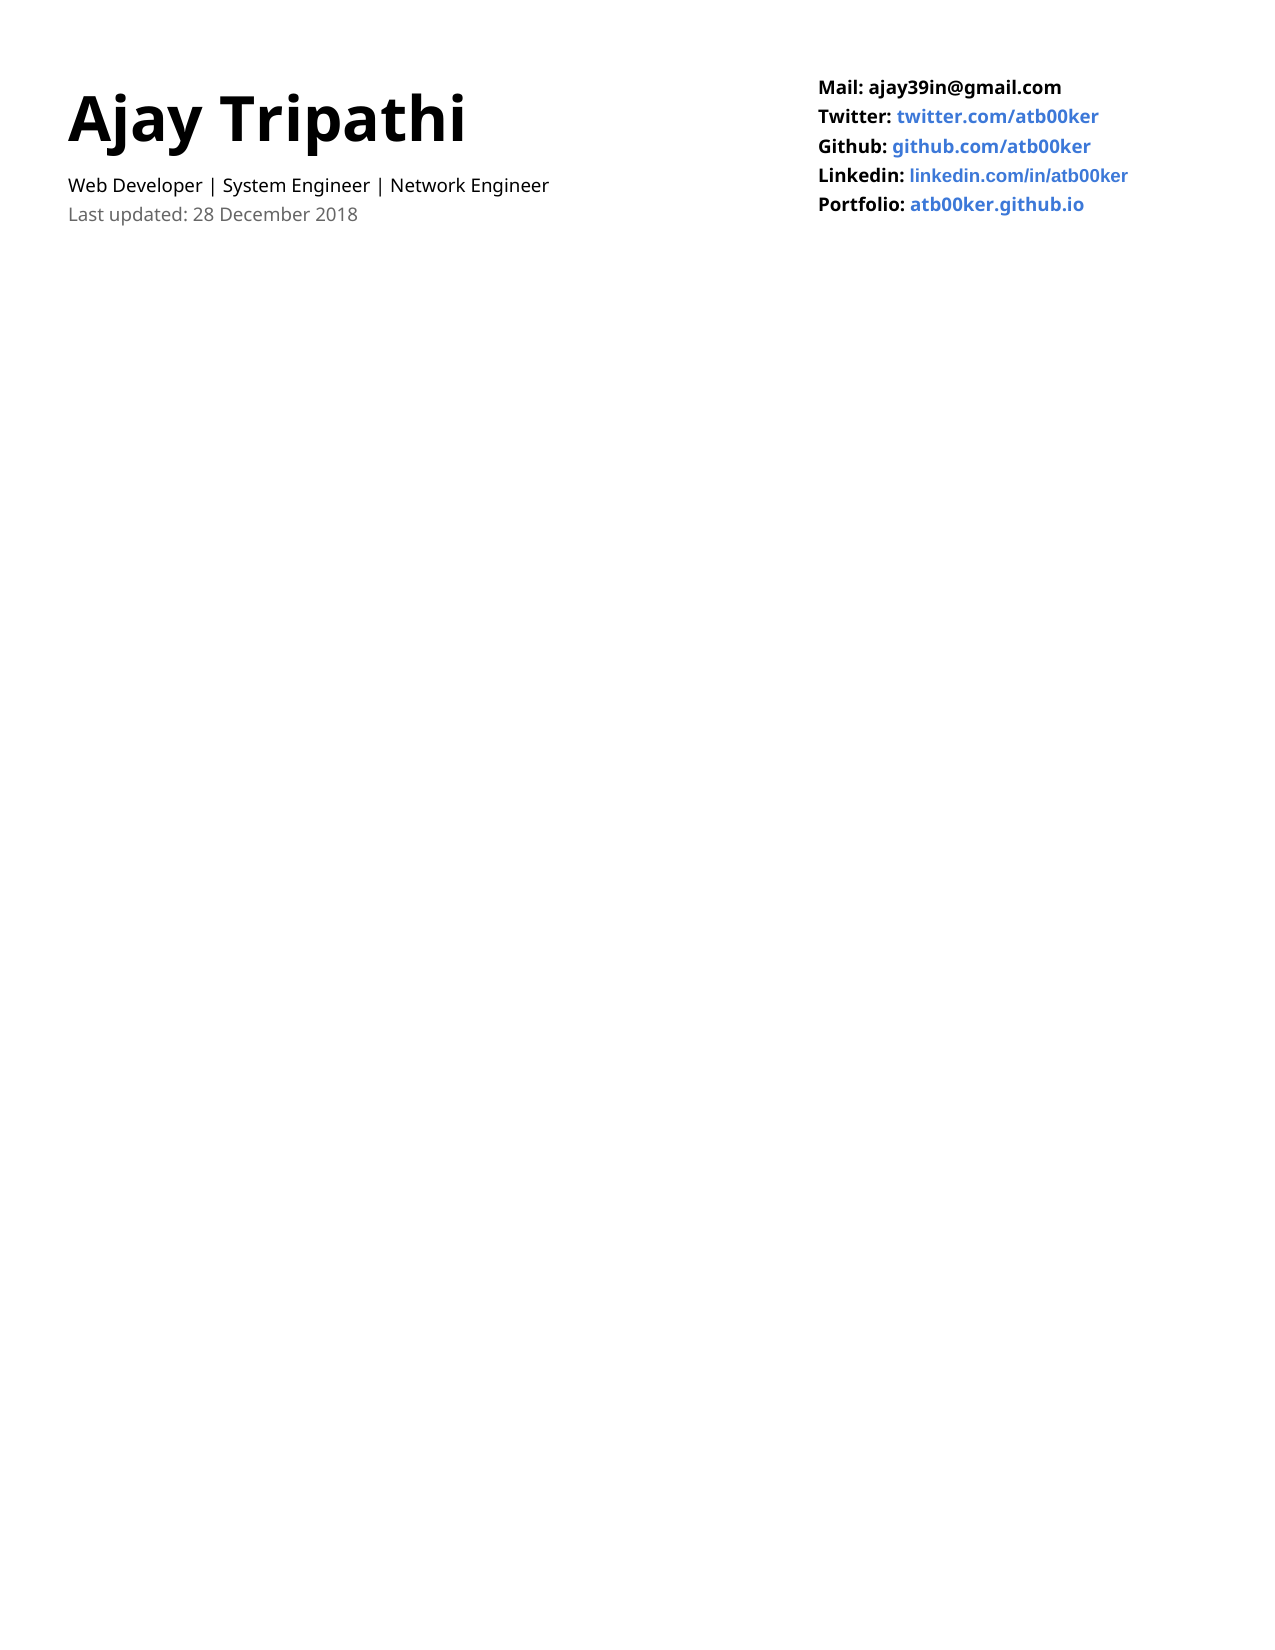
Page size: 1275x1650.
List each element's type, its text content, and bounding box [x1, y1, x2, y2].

table_header Ajay Tripathi Web Developer | System Engineer | Network Engineer Last updated: 28 December 2018 [53, 60, 803, 242]
table_header Mail: ajay39in@gmail.com Twitter: twitter.com/atb00ker Github: github.com/atb00ker Linkedin: linkedin.com/in/atb00ker Portfolio: atb00ker.github.io [803, 60, 1254, 242]
